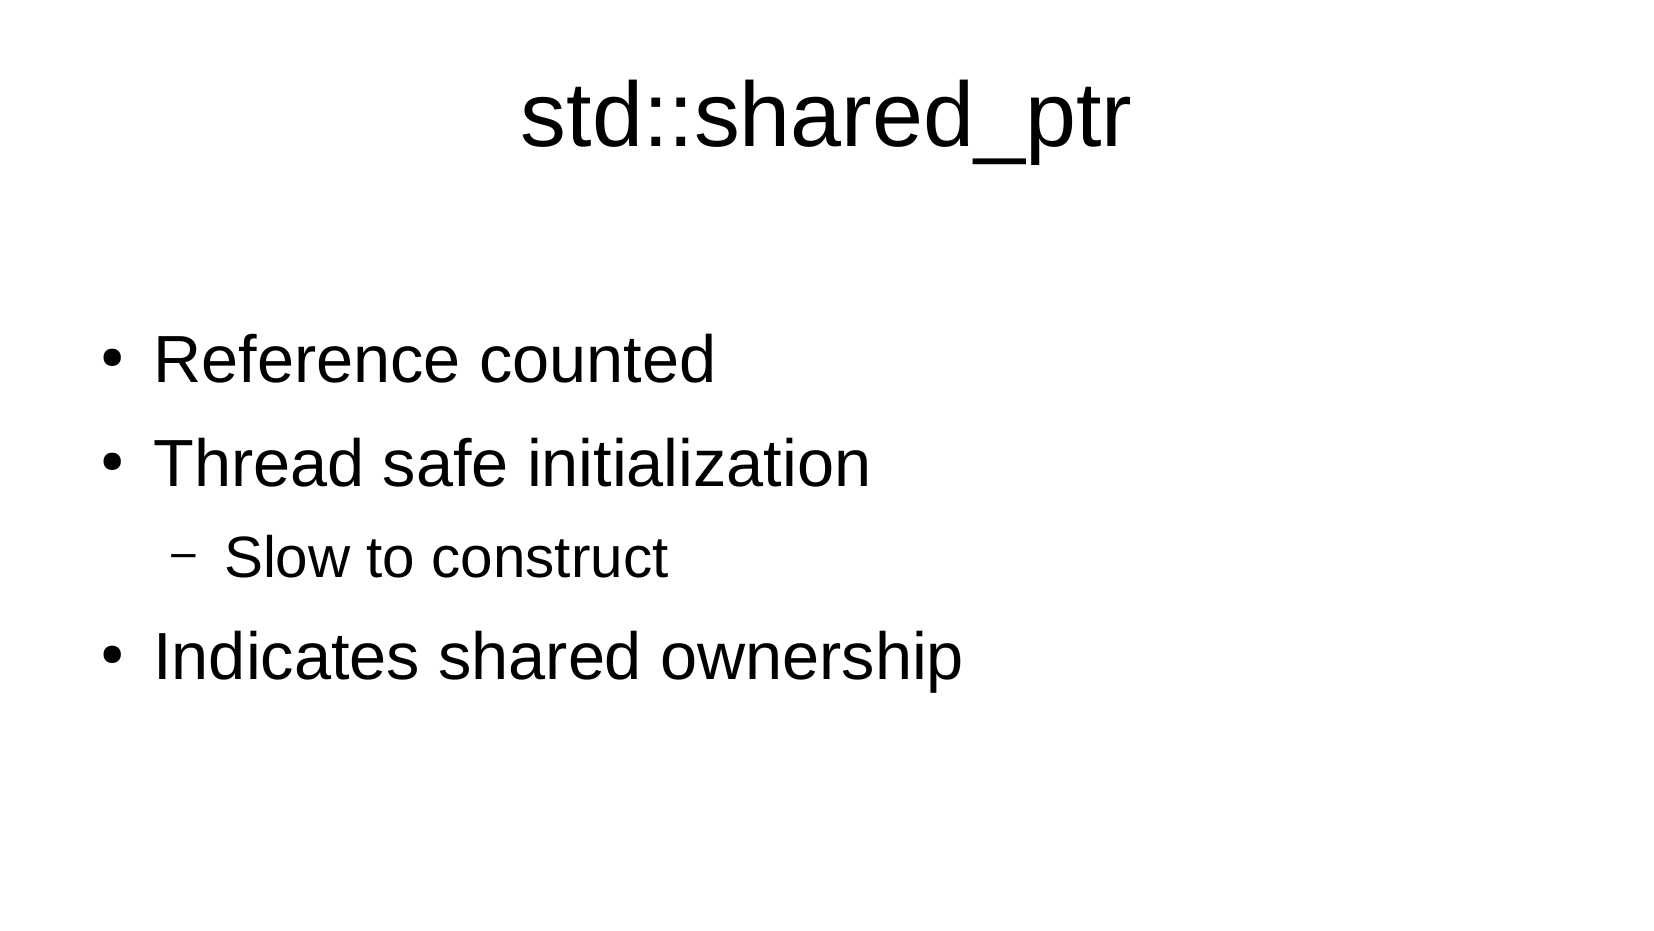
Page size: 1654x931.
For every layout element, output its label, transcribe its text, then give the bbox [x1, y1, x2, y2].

title std::shared_ptr [82, 37, 1571, 193]
list Reference counted Thread safe initialization Slow to construct Indicates shared ownership [82, 217, 1571, 758]
